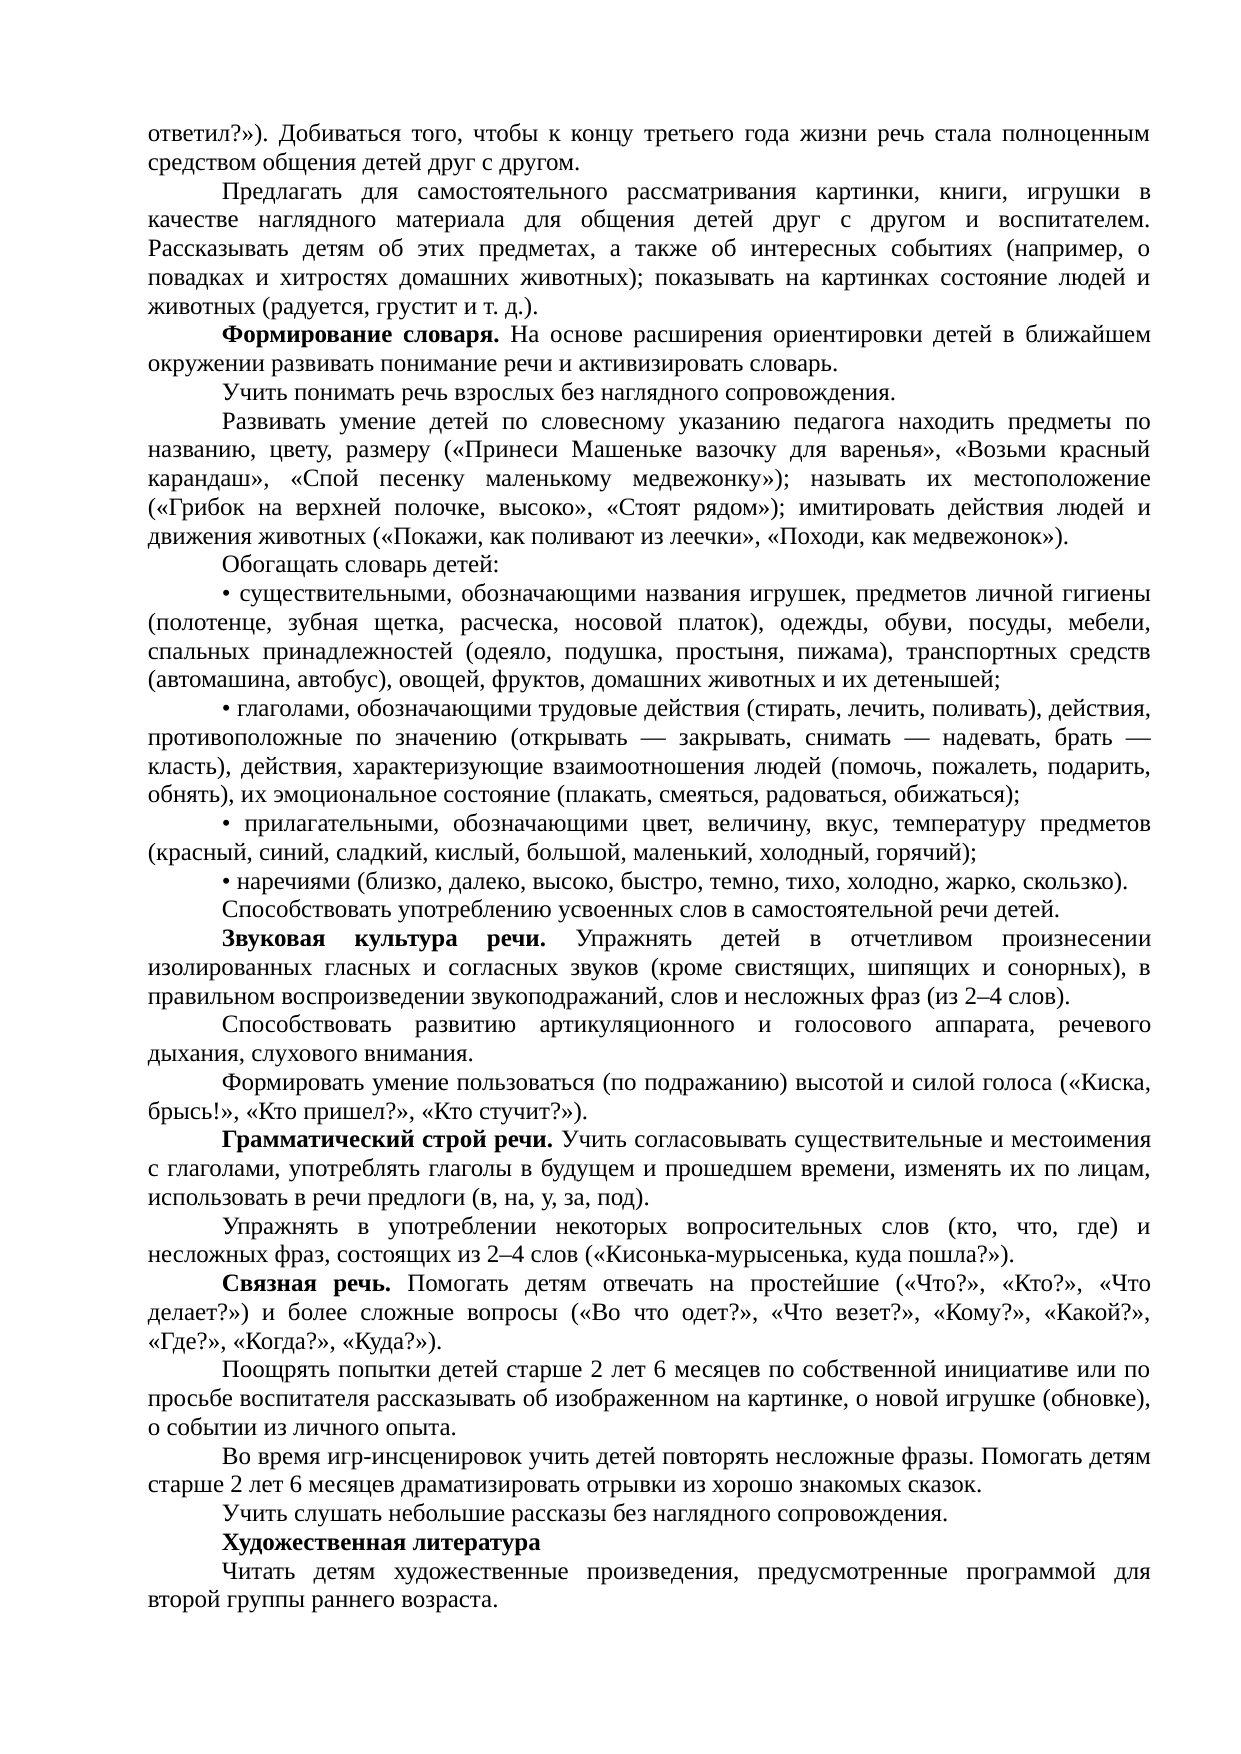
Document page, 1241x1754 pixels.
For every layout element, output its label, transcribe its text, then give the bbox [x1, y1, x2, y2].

text Формирование словаря. На основе расширения ориентировки детей в ближайшем окружении развивать понимание речи и активизировать словарь. [148, 319, 1152, 377]
text Читать детям художественные произведения, предусмотренные программой для второй группы раннего возраста. [148, 1556, 1152, 1613]
text Обогащать словарь детей: [148, 549, 1152, 578]
text Развивать умение детей по словесному указанию педагога находить предметы по названию, цвету, размеру («Принеси Машеньке вазочку для варенья», «Возьми красный карандаш», «Спой песенку маленькому медвежонку»); называть их местоположение («Грибок на верхней полочке, высоко», «Стоят рядом»); имитировать действия людей и движения животных («Покажи, как поливают из леечки», «Походи, как медвежонок»). [148, 406, 1152, 549]
text Предлагать для самостоятельного рассматривания картинки, книги, игрушки в качестве наглядного материала для общения детей друг с другом и воспитателем. Рассказывать детям об этих предметах, а также об интересных событиях (например, о повадках и хитростях домашних животных); показывать на картинках состояние людей и животных (радуется, грустит и т. д.). [148, 176, 1152, 319]
text Формировать умение пользоваться (по подражанию) высотой и силой голоса («Киска, брысь!», «Кто пришел?», «Кто стучит?»). [148, 1067, 1152, 1124]
text Учить понимать речь взрослых без наглядного сопровождения. [148, 377, 1152, 406]
text ответил?»). Добиваться того, чтобы к концу третьего года жизни речь стала полноценным средством общения детей друг с другом. [148, 118, 1152, 176]
text Во время игр-инсценировок учить детей повторять несложные фразы. Помогать детям старше 2 лет 6 месяцев драматизировать отрывки из хорошо знакомых сказок. [148, 1441, 1152, 1498]
text Способствовать развитию артикуляционного и голосового аппарата, речевого дыхания, слухового внимания. [148, 1009, 1152, 1067]
text • прилагательными, обозначающими цвет, величину, вкус, температуру предметов (красный, синий, сладкий, кислый, большой, маленький, холодный, горячий); [148, 808, 1152, 866]
text • глаголами, обозначающими трудовые действия (стирать, лечить, поливать), действия, противоположные по значению (открывать — закрывать, снимать — надевать, брать — класть), действия, характеризующие взаимоотношения людей (помочь, пожалеть, подарить, обнять), их эмоциональное состояние (плакать, смеяться, радоваться, обижаться); [148, 693, 1152, 808]
text Связная речь. Помогать детям отвечать на простейшие («Что?», «Кто?», «Что делает?») и более сложные вопросы («Во что одет?», «Что везет?», «Кому?», «Какой?», «Где?», «Когда?», «Куда?»). [148, 1268, 1152, 1354]
text Грамматический строй речи. Учить согласовывать существительные и местоимения с глаголами, употреблять глаголы в будущем и прошедшем времени, изменять их по лицам, использовать в речи предлоги (в, на, у, за, под). [148, 1124, 1152, 1211]
text Художественная литература [148, 1527, 1152, 1556]
text • наречиями (близко, далеко, высоко, быстро, темно, тихо, холодно, жарко, скользко). [148, 866, 1152, 894]
text Способствовать употреблению усвоенных слов в самостоятельной речи детей. [148, 894, 1152, 923]
text • существительными, обозначающими названия игрушек, предметов личной гигиены (полотенце, зубная щетка, расческа, носовой платок), одежды, обуви, посуды, мебели, спальных принадлежностей (одеяло, подушка, простыня, пижама), транспортных средств (автомашина, автобус), овощей, фруктов, домашних животных и их детенышей; [148, 578, 1152, 693]
text Поощрять попытки детей старше 2 лет 6 месяцев по собственной инициативе или по просьбе воспитателя рассказывать об изображенном на картинке, о новой игрушке (обновке), о событии из личного опыта. [148, 1354, 1152, 1441]
text Упражнять в употреблении некоторых вопросительных слов (кто, что, где) и несложных фраз, состоящих из 2–4 слов («Кисонька-мурысенька, куда пошла?»). [148, 1211, 1152, 1268]
text Звуковая культура речи. Упражнять детей в отчетливом произнесении изолированных гласных и согласных звуков (кроме свистящих, шипящих и сонорных), в правильном воспроизведении звукоподражаний, слов и несложных фраз (из 2–4 слов). [148, 923, 1152, 1009]
text Учить слушать небольшие рассказы без наглядного сопровождения. [148, 1498, 1152, 1527]
